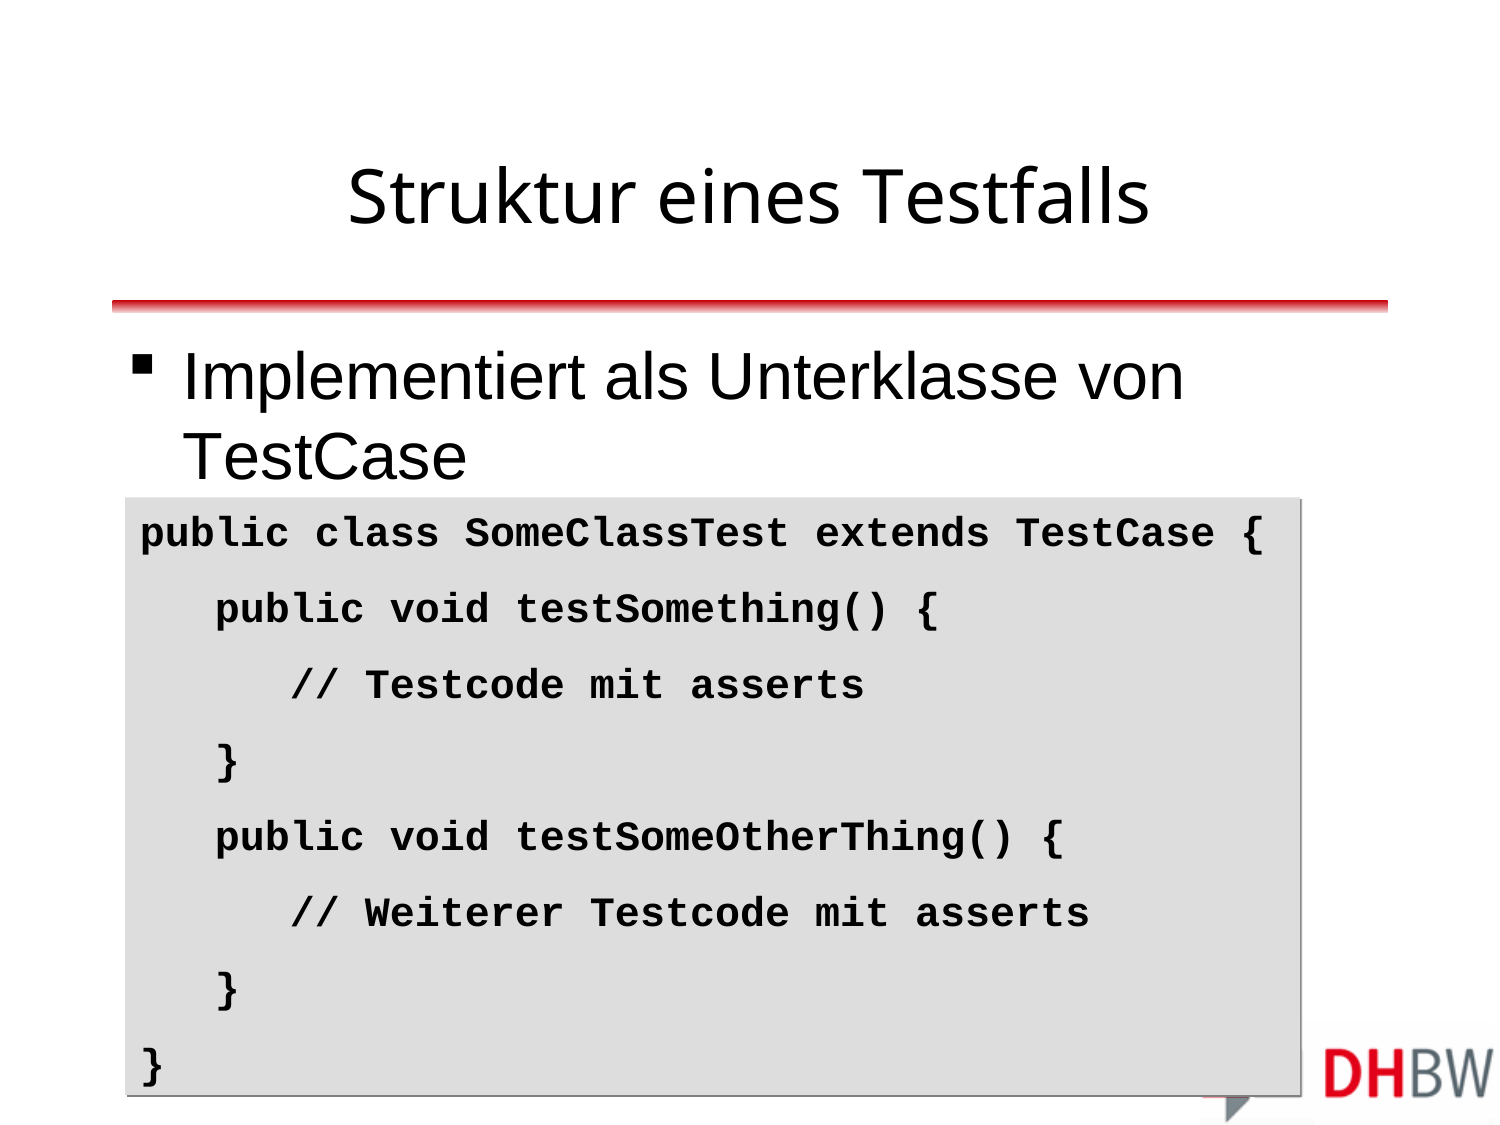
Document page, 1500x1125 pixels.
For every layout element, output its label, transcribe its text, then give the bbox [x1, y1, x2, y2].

list Implementiert als Unterklasse von TestCase [112, 324, 1388, 1051]
title Struktur eines Testfalls [112, 99, 1388, 288]
picture [1200, 1021, 1495, 1125]
text_box public class SomeClassTest extends TestCase { public void testSomething() { // Testcode mit asserts } public void testSomeOtherThing() { // Weiterer Testcode mit asserts } } [125, 497, 1301, 1095]
